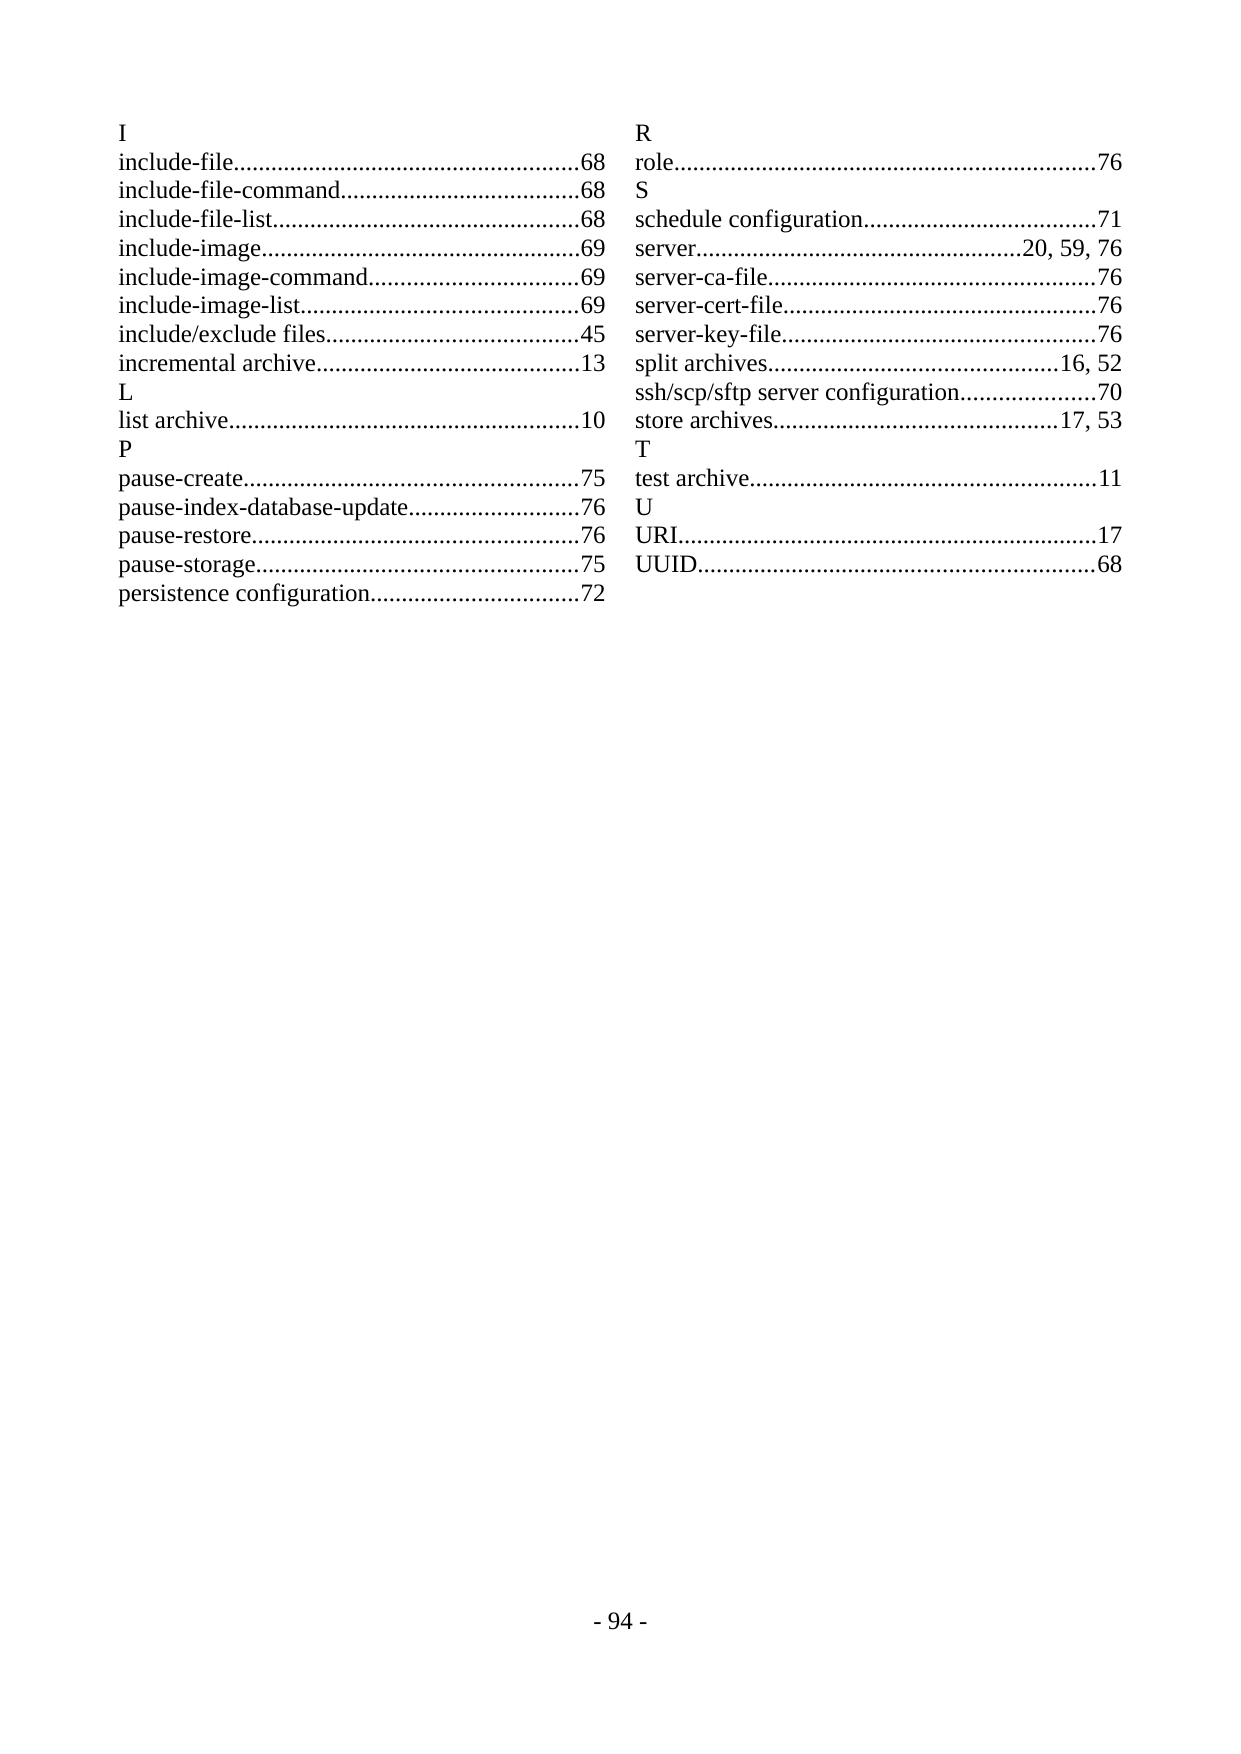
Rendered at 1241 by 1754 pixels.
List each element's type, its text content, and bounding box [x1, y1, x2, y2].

text pause-index-database-update 76 [118, 492, 605, 521]
text role 76 [635, 147, 1122, 176]
text include-image-list 69 [118, 291, 605, 319]
text include-file-list 68 [118, 204, 605, 233]
text server-ca-file 76 [635, 262, 1122, 291]
text pause-restore 76 [118, 521, 605, 549]
text split archives 16, 52 [635, 348, 1122, 377]
text server-key-file 76 [635, 319, 1122, 348]
text schedule configuration 71 [635, 204, 1122, 233]
text include-image-command 69 [118, 262, 605, 291]
text UUID 68 [635, 549, 1122, 578]
text U [635, 492, 1122, 521]
text T [635, 434, 1122, 463]
text store archives 17, 53 [635, 406, 1122, 434]
text persistence configuration 72 [118, 578, 605, 607]
text S [635, 176, 1122, 204]
text pause-storage 75 [118, 549, 605, 578]
text server 20, 59, 76 [635, 233, 1122, 262]
text test archive 11 [635, 463, 1122, 492]
text URI 17 [635, 521, 1122, 549]
text server-cert-file 76 [635, 291, 1122, 319]
text include-file 68 [118, 147, 605, 176]
text incremental archive 13 [118, 348, 605, 377]
text pause-create 75 [118, 463, 605, 492]
text include-file-command 68 [118, 176, 605, 204]
text ssh/scp/sftp server configuration 70 [635, 377, 1122, 406]
text L [118, 377, 605, 406]
text R [635, 118, 1122, 147]
text P [118, 434, 605, 463]
text list archive 10 [118, 406, 605, 434]
text include-image 69 [118, 233, 605, 262]
text I [118, 118, 605, 147]
text include/exclude files 45 [118, 319, 605, 348]
